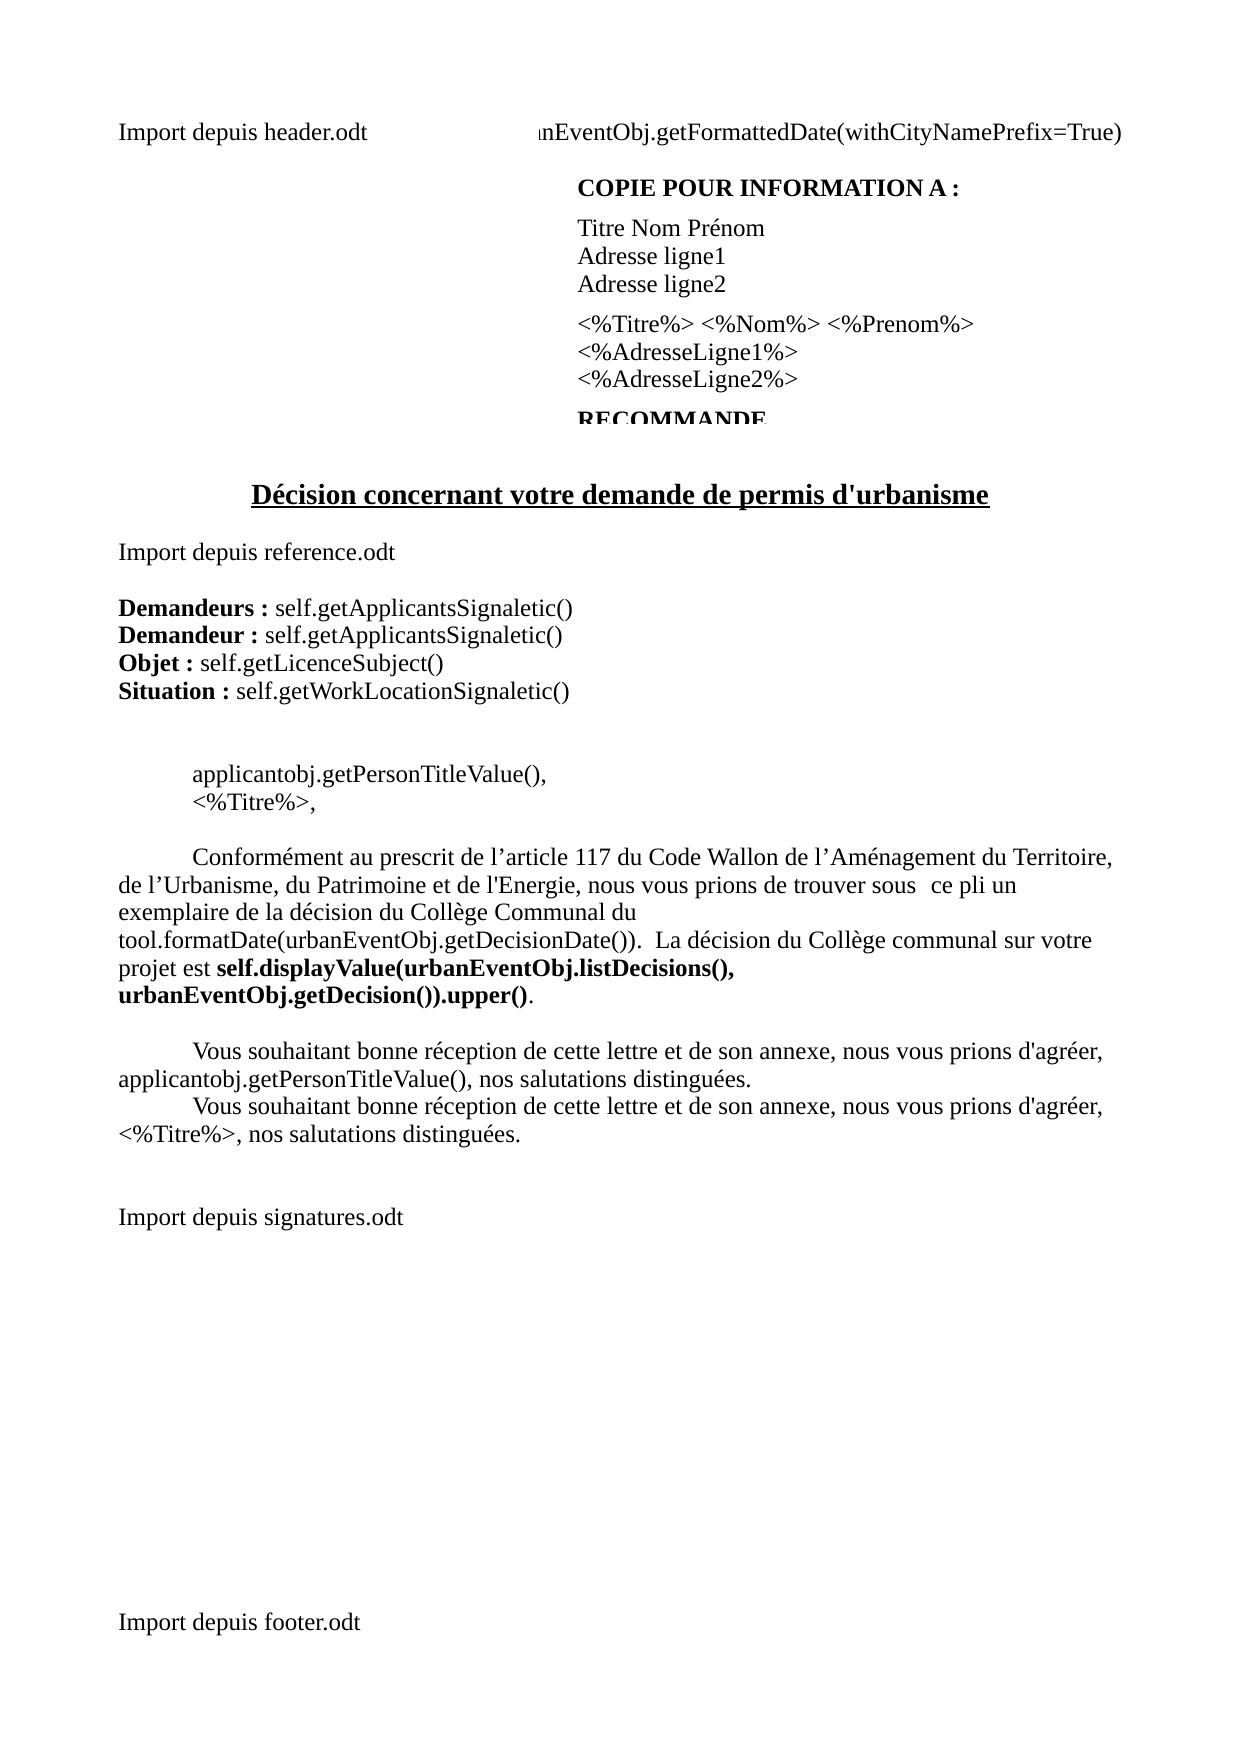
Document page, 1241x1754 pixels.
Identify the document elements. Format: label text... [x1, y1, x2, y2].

text <%Titre%>, [118, 788, 1122, 815]
text Vous souhaitant bonne réception de cette lettre et de son annexe, nous vous prions d'agréer, applicantobj.getPersonTitleValue(), nos salutations distinguées. [118, 1037, 1122, 1092]
text Vous souhaitant bonne réception de cette lettre et de son annexe, nous vous prions d'agréer, <%Titre%>, nos salutations distinguées. [118, 1092, 1122, 1148]
text urbanEventObj.getFormattedDate(withCityNamePrefix=True) [118, 118, 1122, 427]
title Décision concernant votre demande de permis d'urbanisme [118, 478, 1122, 511]
text RECOMMANDE [577, 406, 1061, 424]
text Situation : self.getWorkLocationSignaletic() [118, 677, 1122, 704]
text Demandeur : self.getApplicantsSignaletic() [118, 621, 1122, 649]
text applicantobj.getPersonTitleValue(), [118, 760, 1122, 788]
text Conformément au prescrit de l’article 117 du Code Wallon de l’Aménagement du Territoire, de l’Urbanisme, du Patrimoine et de l'Energie, nous vous prions de trouver sous ce pli un exemplaire de la décision du Collège Communal du tool.formatDate(urbanEventObj.getDecisionDate()). La décision du Collège communal sur votre projet est self.displayValue(urbanEventObj.listDecisions(), urbanEventObj.getDecision()).upper(). [118, 843, 1122, 1009]
text Import depuis header.odt [118, 118, 539, 146]
text Demandeurs : self.getApplicantsSignaletic() [118, 594, 1122, 621]
text <%Titre%> <%Nom%> <%Prenom%> <%AdresseLigne1%> <%AdresseLigne2%> [577, 310, 1061, 393]
text Import depuis signatures.odt [118, 1203, 1122, 1231]
text Objet : self.getLicenceSubject() [118, 649, 1122, 677]
text COPIE POUR INFORMATION A : [577, 174, 1061, 202]
text Titre Nom Prénom Adresse ligne1 Adresse ligne2 [577, 214, 1061, 298]
text Import depuis reference.odt [118, 538, 1122, 566]
